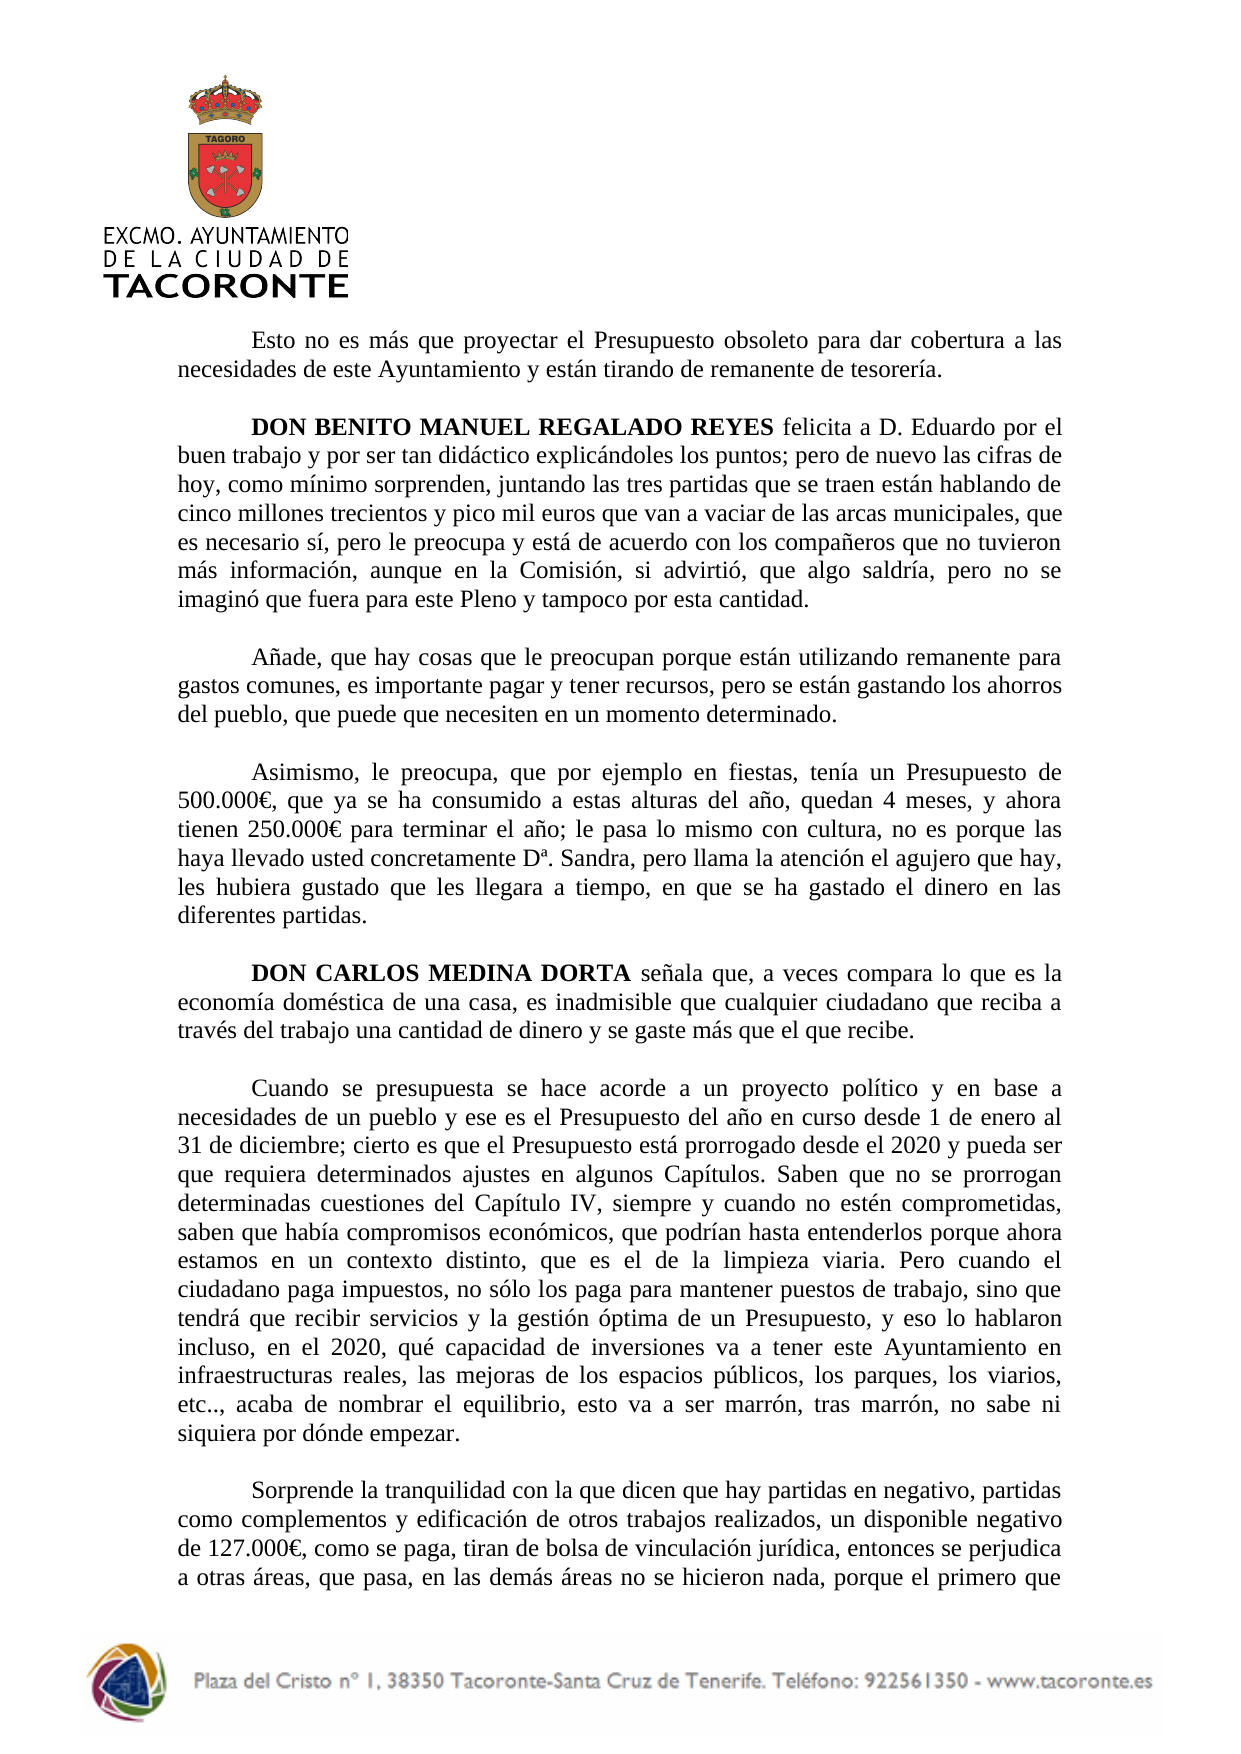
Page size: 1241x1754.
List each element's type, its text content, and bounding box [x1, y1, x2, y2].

text DON BENITO MANUEL REGALADO REYES felicita a D. Eduardo por el buen trabajo y por ser tan didáctico explicándoles los puntos; pero de nuevo las cifras de hoy, como mínimo sorprenden, juntando las tres partidas que se traen están hablando de cinco millones trecientos y pico mil euros que van a vaciar de las arcas municipales, que es necesario sí, pero le preocupa y está de acuerdo con los compañeros que no tuvieron más información, aunque en la Comisión, si advirtió, que algo saldría, pero no se imaginó que fuera para este Pleno y tampoco por esta cantidad. [177, 412, 1063, 613]
text Sorprende la tranquilidad con la que dicen que hay partidas en negativo, partidas como complementos y edificación de otros trabajos realizados, un disponible negativo de 127.000€, como se paga, tiran de bolsa de vinculación jurídica, entonces se perjudica a otras áreas, que pasa, en las demás áreas no se hicieron nada, porque el primero que [177, 1475, 1063, 1590]
text Cuando se presupuesta se hace acorde a un proyecto político y en base a necesidades de un pueblo y ese es el Presupuesto del año en curso desde 1 de enero al 31 de diciembre; cierto es que el Presupuesto está prorrogado desde el 2020 y pueda ser que requiera determinados ajustes en algunos Capítulos. Saben que no se prorrogan determinadas cuestiones del Capítulo IV, siempre y cuando no estén comprometidas, saben que había compromisos económicos, que podrían hasta entenderlos porque ahora estamos en un contexto distinto, que es el de la limpieza viaria. Pero cuando el ciudadano paga impuestos, no sólo los paga para mantener puestos de trabajo, sino que tendrá que recibir servicios y la gestión óptima de un Presupuesto, y eso lo hablaron incluso, en el 2020, qué capacidad de inversiones va a tener este Ayuntamiento en infraestructuras reales, las mejoras de los espacios públicos, los parques, los viarios, etc.., acaba de nombrar el equilibrio, esto va a ser marrón, tras marrón, no sabe ni siquiera por dónde empezar. [177, 1073, 1063, 1447]
text Añade, que hay cosas que le preocupan porque están utilizando remanente para gastos comunes, es importante pagar y tener recursos, pero se están gastando los ahorros del pueblo, que puede que necesiten en un momento determinado. [177, 642, 1063, 728]
text DON CARLOS MEDINA DORTA señala que, a veces compara lo que es la economía doméstica de una casa, es inadmisible que cualquier ciudadano que reciba a través del trabajo una cantidad de dinero y se gaste más que el que recibe. [177, 958, 1063, 1044]
text Esto no es más que proyectar el Presupuesto obsoleto para dar cobertura a las necesidades de este Ayuntamiento y están tirando de remanente de tesorería. [177, 325, 1063, 383]
text Asimismo, le preocupa, que por ejemplo en fiestas, tenía un Presupuesto de 500.000€, que ya se ha consumido a estas alturas del año, quedan 4 meses, y ahora tienen 250.000€ para terminar el año; le pasa lo mismo con cultura, no es porque las haya llevado usted concretamente Dª. Sandra, pero llama la atención el agujero que hay, les hubiera gustado que les llegara a tiempo, en que se ha gastado el dinero en las diferentes partidas. [177, 757, 1063, 929]
picture [80, 1630, 1163, 1737]
picture [103, 75, 348, 298]
